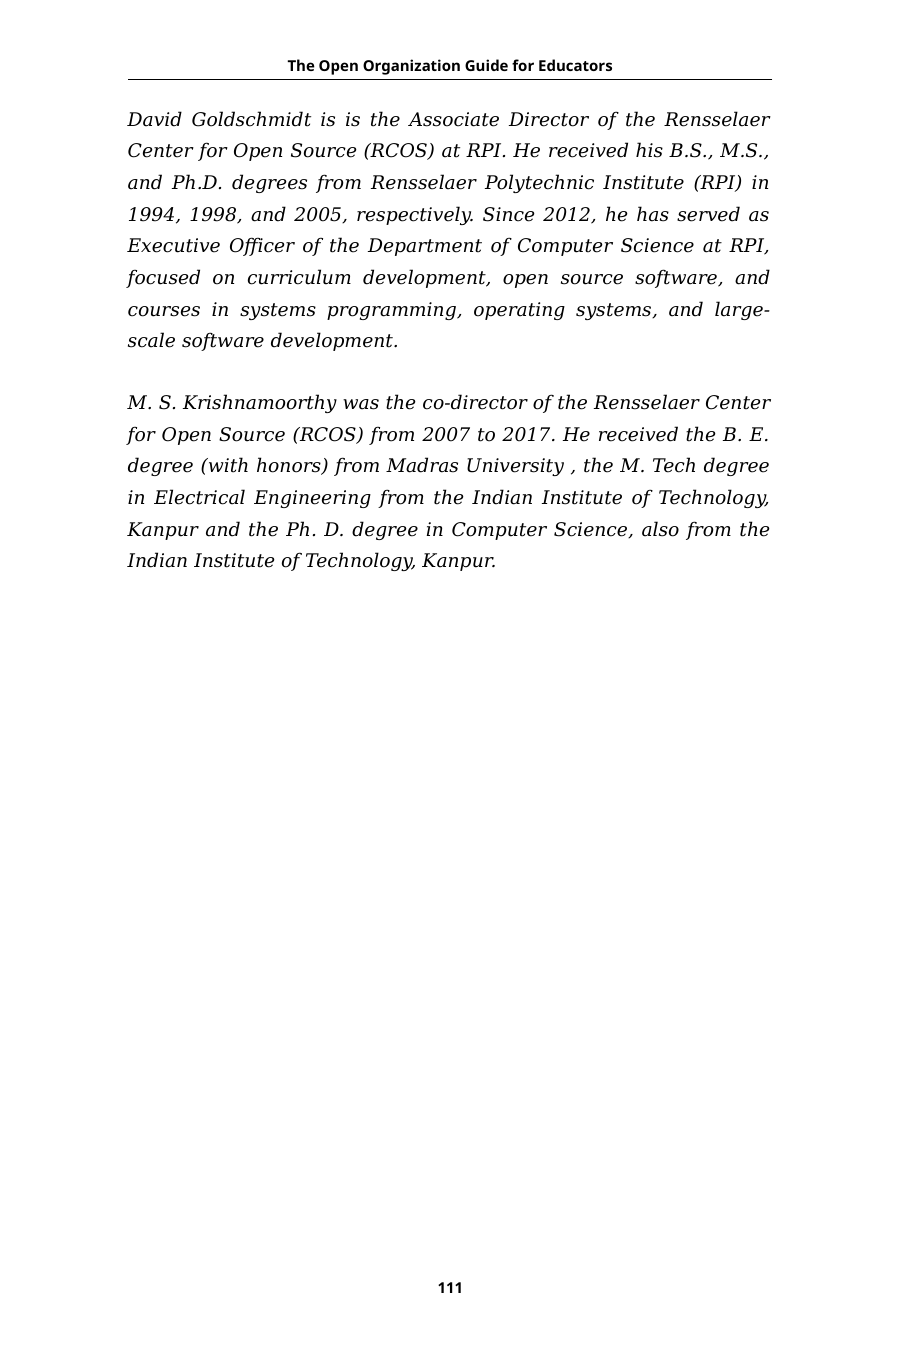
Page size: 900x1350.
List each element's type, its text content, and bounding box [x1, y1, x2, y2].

text David Goldschmidt is is the Associate Director of the Rensselaer Center for Open Source (RCOS) at RPI. He received his B.S., M.S., and Ph.D. degrees from Rensselaer Polytechnic Institute (RPI) in 1994, 1998, and 2005, respectively. Since 2012, he has served as Executive Officer of the Department of Computer Science at RPI, focused on curriculum development, open source software, and courses in systems programming, operating systems, and large-scale software development. [127, 109, 772, 352]
text M. S. Krishnamoorthy was the co-director of the Rensselaer Center for Open Source (RCOS) from 2007 to 2017. He received the B. E. degree (with honors) from Madras University , the M. Tech degree in Electrical Engineering from the Indian Institute of Technology, Kanpur and the Ph. D. degree in Computer Science, also from the Indian Institute of Technology, Kanpur. [127, 392, 772, 572]
